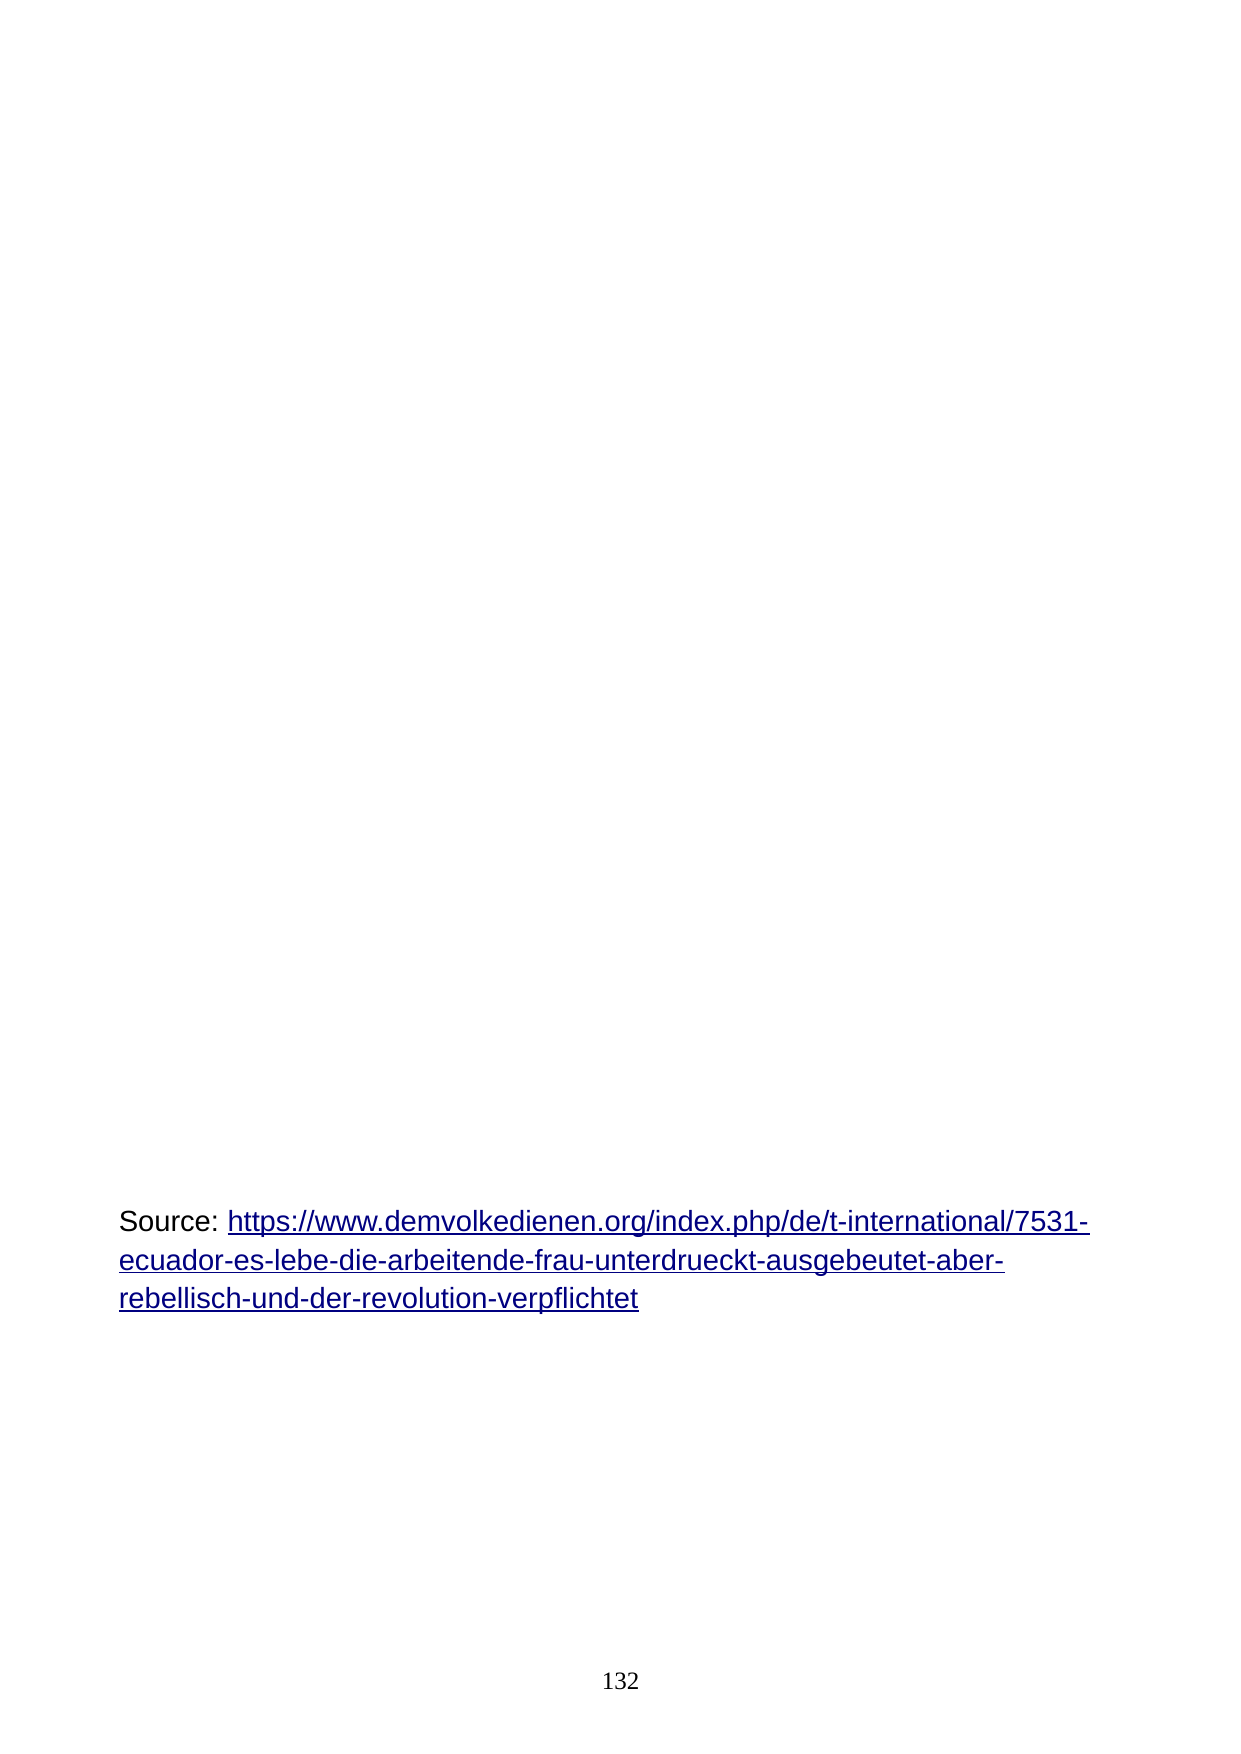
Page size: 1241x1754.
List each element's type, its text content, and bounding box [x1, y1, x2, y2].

text Source: https://www.demvolkedienen.org/index.php/de/t-international/7531-ecuador-es-lebe-die-arbeitende-frau-unterdrueckt-ausgebeutet-aber-rebellisch-und-der-revolution-verpflichtet [118, 1204, 1122, 1315]
